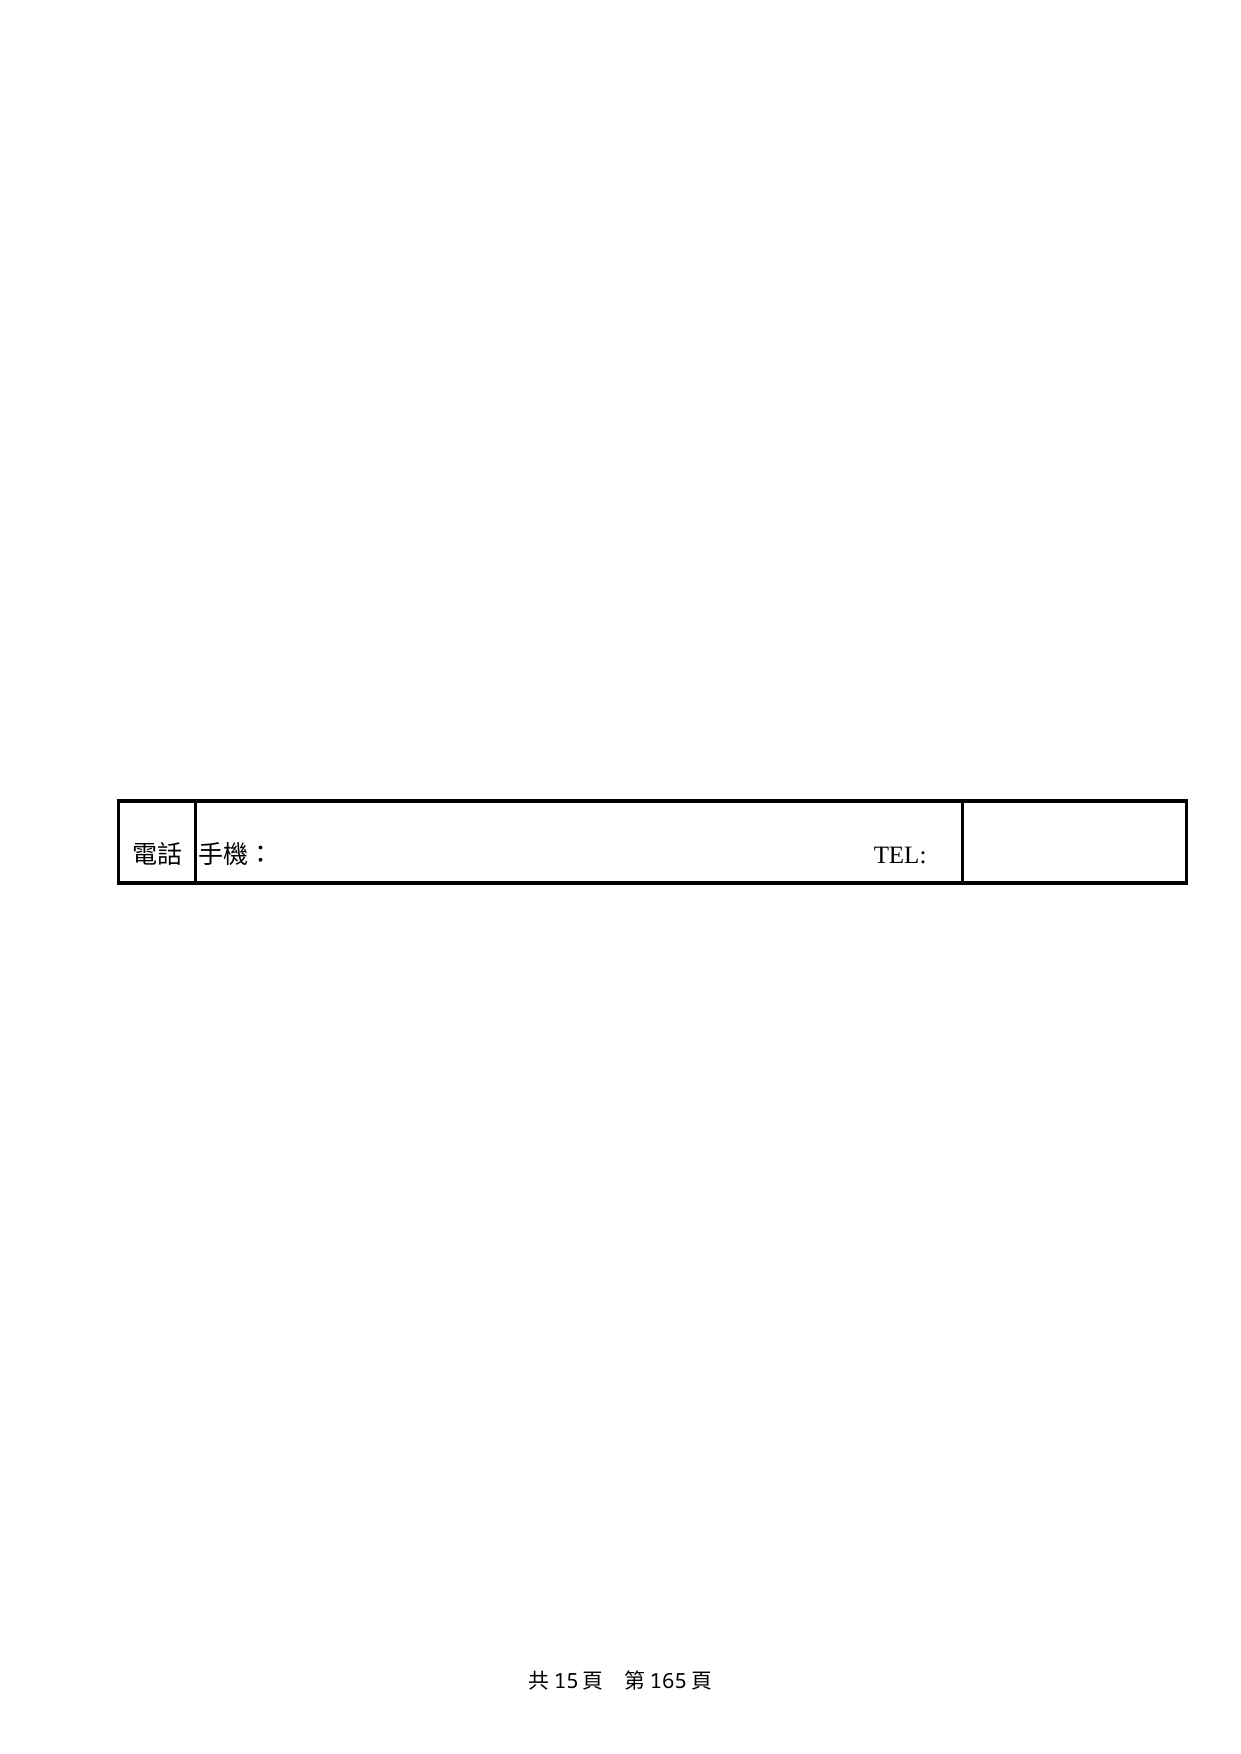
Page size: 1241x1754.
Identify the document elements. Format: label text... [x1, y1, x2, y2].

table_header 照 片 [964, 803, 1185, 881]
table_cell 電話 [120, 803, 194, 881]
table_cell 手機： TEL: [197, 803, 961, 881]
